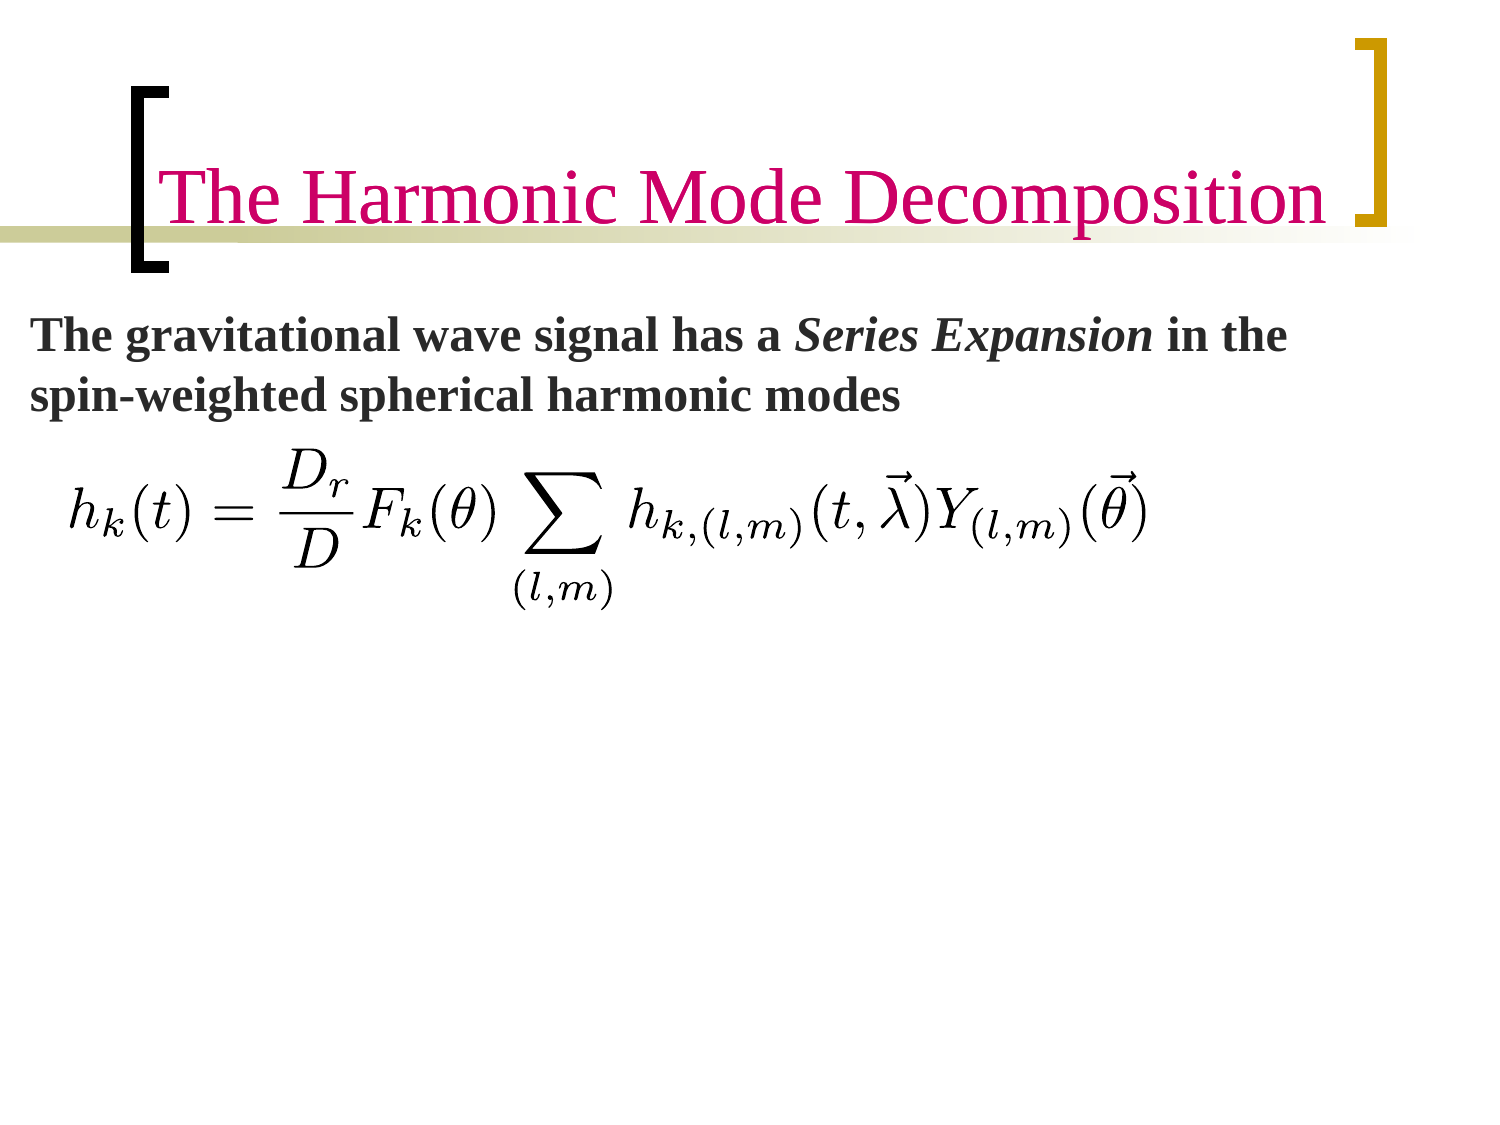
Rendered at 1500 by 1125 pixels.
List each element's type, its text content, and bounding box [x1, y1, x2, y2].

text_box The gravitational wave signal has a Series Expansion in the spin-weighted spherical harmonic modes [15, 293, 1316, 429]
title The Harmonic Mode Decomposition [72, 15, 1351, 248]
text_box [66, 448, 1152, 611]
